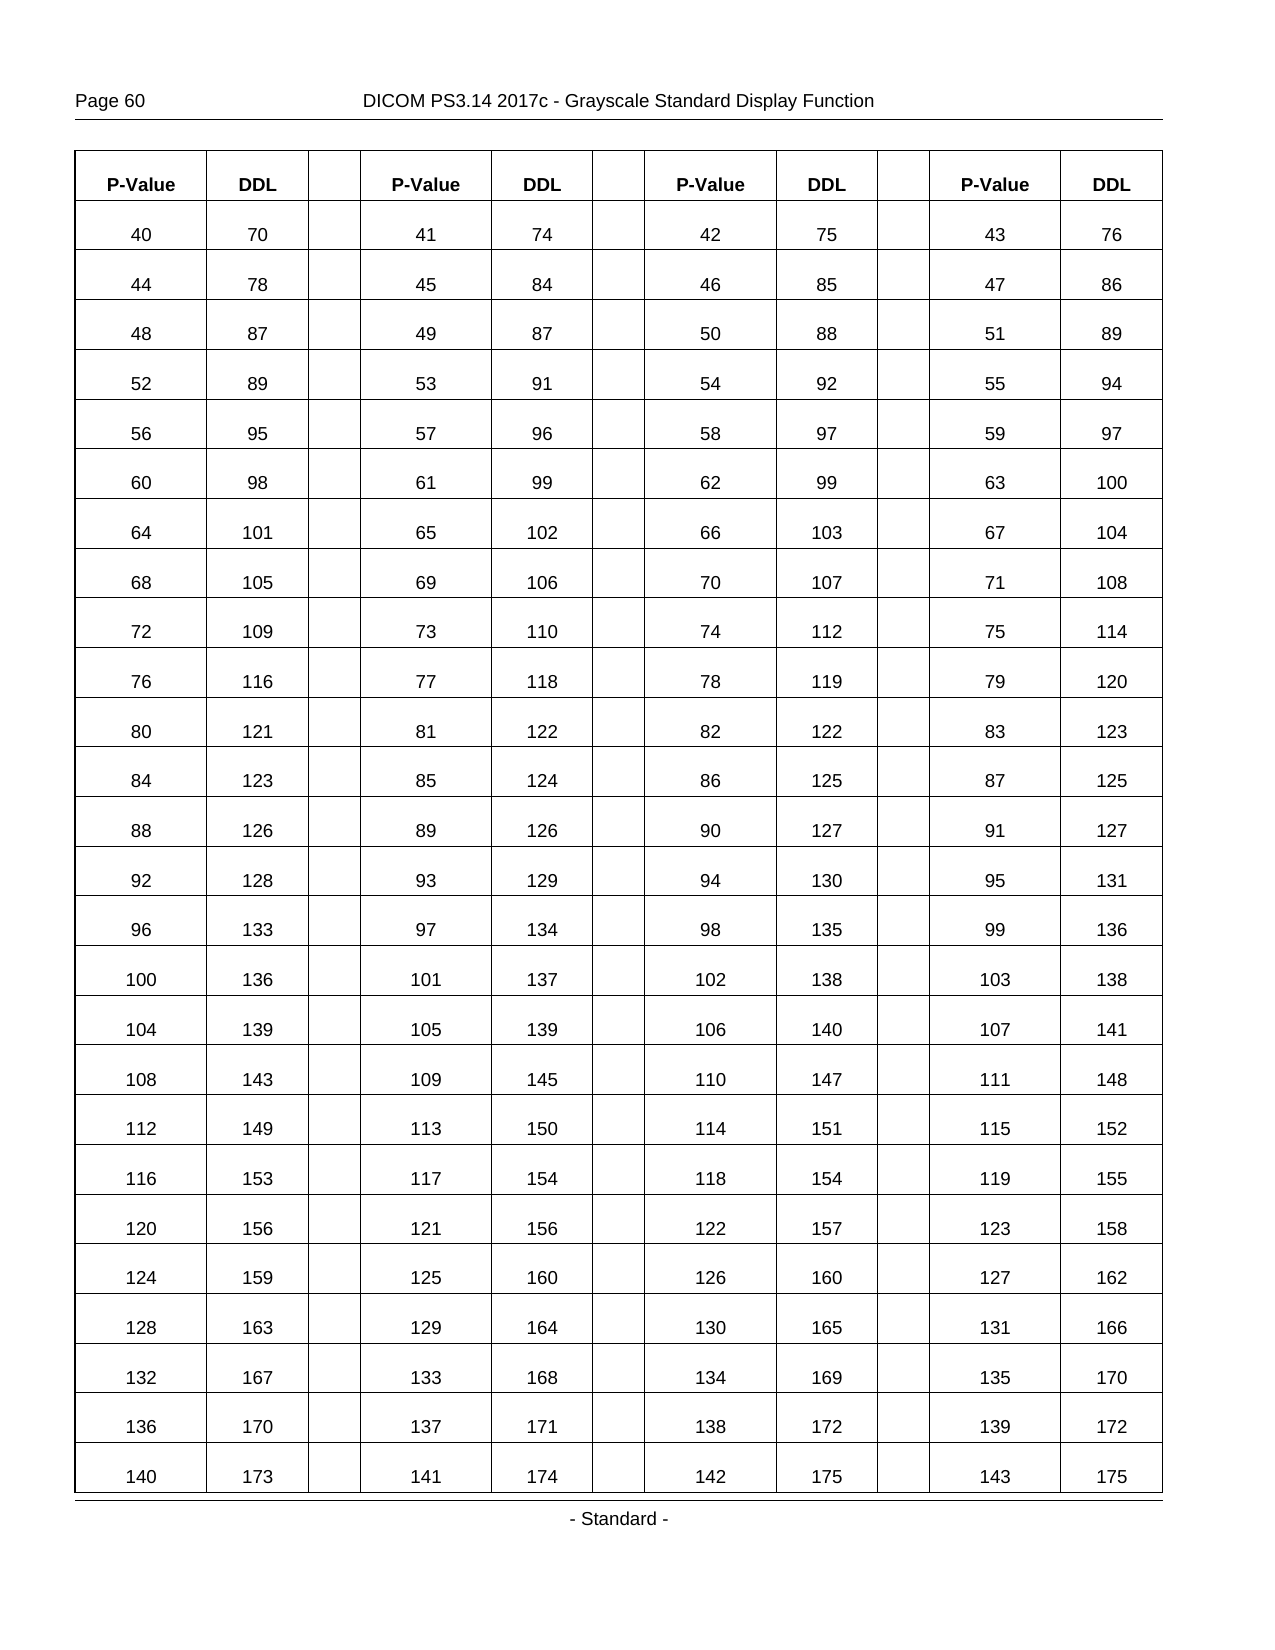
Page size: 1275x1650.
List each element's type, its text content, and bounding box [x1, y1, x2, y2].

table_cell 173 [207, 1443, 308, 1492]
table_cell 120 [1061, 648, 1162, 697]
table_cell 108 [76, 1045, 206, 1094]
table_cell [593, 1294, 644, 1342]
table_cell 91 [492, 350, 592, 398]
table_cell 42 [645, 201, 776, 249]
table_cell 126 [207, 797, 308, 846]
table_cell [593, 648, 644, 697]
table_cell 148 [1061, 1045, 1162, 1094]
table_cell [878, 648, 929, 697]
table_cell [878, 747, 929, 796]
table_cell [309, 1294, 360, 1342]
table_cell [593, 350, 644, 398]
table_cell 115 [930, 1095, 1060, 1144]
table_cell 135 [777, 896, 877, 945]
table_cell 112 [76, 1095, 206, 1144]
table_cell 100 [76, 946, 206, 995]
table_cell 134 [645, 1344, 776, 1392]
table_cell 159 [207, 1244, 308, 1293]
table_cell 101 [207, 499, 308, 547]
table_cell 92 [76, 847, 206, 895]
table_cell 53 [361, 350, 491, 398]
table_cell 96 [492, 400, 592, 448]
table_cell 143 [207, 1045, 308, 1094]
table_cell 127 [930, 1244, 1060, 1293]
table_cell 67 [930, 499, 1060, 547]
table_cell 116 [207, 648, 308, 697]
table_cell 140 [76, 1443, 206, 1492]
table_cell 83 [930, 698, 1060, 746]
table_header DDL [207, 151, 308, 200]
table_cell 103 [930, 946, 1060, 995]
table_cell 140 [777, 996, 877, 1044]
table_cell 45 [361, 250, 491, 299]
table_cell 175 [777, 1443, 877, 1492]
table_cell 117 [361, 1145, 491, 1193]
table_cell 99 [492, 449, 592, 498]
table_cell 88 [777, 300, 877, 349]
table_cell [309, 499, 360, 547]
table_cell [878, 250, 929, 299]
table_cell 133 [361, 1344, 491, 1392]
table_cell 155 [1061, 1145, 1162, 1193]
table_cell [309, 350, 360, 398]
table_cell 135 [930, 1344, 1060, 1392]
table_cell 153 [207, 1145, 308, 1193]
table_cell 108 [1061, 549, 1162, 597]
table_cell 137 [492, 946, 592, 995]
table_cell 98 [207, 449, 308, 498]
table_cell 60 [76, 449, 206, 498]
table_cell 160 [777, 1244, 877, 1293]
table_cell 97 [361, 896, 491, 945]
table_cell 52 [76, 350, 206, 398]
table_cell 97 [777, 400, 877, 448]
table_cell 81 [361, 698, 491, 746]
table_cell 94 [1061, 350, 1162, 398]
table_cell 139 [492, 996, 592, 1044]
table_cell [309, 201, 360, 249]
table_cell [593, 300, 644, 349]
table_cell 124 [76, 1244, 206, 1293]
table_cell 80 [76, 698, 206, 746]
table_cell 126 [492, 797, 592, 846]
table_cell 131 [930, 1294, 1060, 1342]
table_cell [309, 300, 360, 349]
table_cell 103 [777, 499, 877, 547]
table_cell 55 [930, 350, 1060, 398]
table_cell 46 [645, 250, 776, 299]
table_cell [309, 598, 360, 647]
table_cell [878, 300, 929, 349]
table_cell 123 [1061, 698, 1162, 746]
table_cell 119 [930, 1145, 1060, 1193]
table_cell 138 [1061, 946, 1162, 995]
table_cell 169 [777, 1344, 877, 1392]
table_cell 120 [76, 1195, 206, 1243]
table_cell 94 [645, 847, 776, 895]
table_cell 129 [361, 1294, 491, 1342]
table_cell [878, 1443, 929, 1492]
table_cell 74 [645, 598, 776, 647]
table_cell [309, 1095, 360, 1144]
table_header [593, 151, 644, 200]
table_cell [593, 946, 644, 995]
table_cell [878, 350, 929, 398]
table_cell 84 [76, 747, 206, 796]
table_cell 152 [1061, 1095, 1162, 1144]
table_cell 97 [1061, 400, 1162, 448]
table_cell 76 [1061, 201, 1162, 249]
table_cell 172 [777, 1393, 877, 1442]
table_cell 141 [1061, 996, 1162, 1044]
table_cell [593, 400, 644, 448]
table_cell 118 [645, 1145, 776, 1193]
table_cell 65 [361, 499, 491, 547]
table_cell [593, 201, 644, 249]
table_cell 165 [777, 1294, 877, 1342]
table_cell 47 [930, 250, 1060, 299]
table_cell [878, 1393, 929, 1442]
table_cell 110 [645, 1045, 776, 1094]
table_cell 175 [1061, 1443, 1162, 1492]
table_cell 87 [930, 747, 1060, 796]
table_cell 170 [1061, 1344, 1162, 1392]
table_cell [878, 1195, 929, 1243]
table_cell 157 [777, 1195, 877, 1243]
table_cell 139 [930, 1393, 1060, 1442]
table_cell 51 [930, 300, 1060, 349]
table_cell 96 [76, 896, 206, 945]
table_cell 101 [361, 946, 491, 995]
table_cell 141 [361, 1443, 491, 1492]
table_cell [878, 1294, 929, 1342]
table_cell [593, 1095, 644, 1144]
table_cell [593, 499, 644, 547]
table_cell 129 [492, 847, 592, 895]
table_cell 133 [207, 896, 308, 945]
table_cell 119 [777, 648, 877, 697]
table_cell 160 [492, 1244, 592, 1293]
table_cell 99 [930, 896, 1060, 945]
table_cell [593, 996, 644, 1044]
table_cell [878, 1045, 929, 1094]
table_cell 151 [777, 1095, 877, 1144]
table_cell 98 [645, 896, 776, 945]
table_cell 136 [207, 946, 308, 995]
table_cell 78 [207, 250, 308, 299]
table_cell 114 [645, 1095, 776, 1144]
table_cell 75 [777, 201, 877, 249]
table_cell 95 [207, 400, 308, 448]
table_cell 110 [492, 598, 592, 647]
table_cell [593, 449, 644, 498]
table_cell 128 [207, 847, 308, 895]
table_cell 59 [930, 400, 1060, 448]
table_cell [593, 1195, 644, 1243]
table_cell [593, 1443, 644, 1492]
table_cell [309, 996, 360, 1044]
table_cell 89 [361, 797, 491, 846]
table_cell 92 [777, 350, 877, 398]
table_cell [593, 1344, 644, 1392]
table_cell [309, 847, 360, 895]
table_cell 64 [76, 499, 206, 547]
table_header [878, 151, 929, 200]
table_cell 163 [207, 1294, 308, 1342]
table_cell 87 [207, 300, 308, 349]
table_cell [878, 946, 929, 995]
table_cell 49 [361, 300, 491, 349]
table_cell 104 [1061, 499, 1162, 547]
table_cell 107 [930, 996, 1060, 1044]
table_cell [593, 598, 644, 647]
table_cell 73 [361, 598, 491, 647]
table_cell 84 [492, 250, 592, 299]
table_cell 147 [777, 1045, 877, 1094]
table_cell [309, 549, 360, 597]
table_cell 116 [76, 1145, 206, 1193]
table_cell [878, 549, 929, 597]
table_cell 127 [1061, 797, 1162, 846]
table_cell 109 [207, 598, 308, 647]
table_cell [878, 1244, 929, 1293]
table_cell 95 [930, 847, 1060, 895]
table_header P-Value [930, 151, 1060, 200]
table_cell [309, 449, 360, 498]
table_header DDL [492, 151, 592, 200]
table_cell [309, 797, 360, 846]
table_cell [878, 896, 929, 945]
table_cell [309, 896, 360, 945]
table_cell 69 [361, 549, 491, 597]
table_cell 112 [777, 598, 877, 647]
table_cell 85 [361, 747, 491, 796]
table_cell 125 [777, 747, 877, 796]
table_cell 137 [361, 1393, 491, 1442]
table_cell 156 [492, 1195, 592, 1243]
table_cell 123 [930, 1195, 1060, 1243]
table_cell [878, 847, 929, 895]
table_cell 136 [76, 1393, 206, 1442]
table_cell 168 [492, 1344, 592, 1392]
table_cell 124 [492, 747, 592, 796]
table_header P-Value [645, 151, 776, 200]
table_cell [878, 400, 929, 448]
table_cell 158 [1061, 1195, 1162, 1243]
table_cell 82 [645, 698, 776, 746]
table_cell 150 [492, 1095, 592, 1144]
table_cell 130 [777, 847, 877, 895]
table_cell 138 [777, 946, 877, 995]
table_cell 58 [645, 400, 776, 448]
table_cell 170 [207, 1393, 308, 1442]
table_cell [309, 1145, 360, 1193]
table_cell 76 [76, 648, 206, 697]
table_cell 71 [930, 549, 1060, 597]
table_cell 99 [777, 449, 877, 498]
table_cell 127 [777, 797, 877, 846]
table_cell 86 [1061, 250, 1162, 299]
table_cell 87 [492, 300, 592, 349]
table_cell 105 [207, 549, 308, 597]
table_cell 106 [492, 549, 592, 597]
table_cell [593, 747, 644, 796]
table_cell 102 [645, 946, 776, 995]
table_cell 50 [645, 300, 776, 349]
table_cell 44 [76, 250, 206, 299]
table_cell 164 [492, 1294, 592, 1342]
table_cell [878, 797, 929, 846]
table_cell [309, 1344, 360, 1392]
table_header DDL [1061, 151, 1162, 200]
table_cell 85 [777, 250, 877, 299]
table_cell 75 [930, 598, 1060, 647]
table_cell [593, 698, 644, 746]
table_cell 113 [361, 1095, 491, 1144]
table_cell 79 [930, 648, 1060, 697]
table_cell 43 [930, 201, 1060, 249]
table_cell [309, 400, 360, 448]
table_cell 114 [1061, 598, 1162, 647]
table_cell 100 [1061, 449, 1162, 498]
table_cell 130 [645, 1294, 776, 1342]
table_cell [309, 1045, 360, 1094]
table_cell 74 [492, 201, 592, 249]
table_header [309, 151, 360, 200]
table_cell 107 [777, 549, 877, 597]
table_cell 48 [76, 300, 206, 349]
table_cell 149 [207, 1095, 308, 1144]
table_cell [593, 847, 644, 895]
table_cell 125 [361, 1244, 491, 1293]
table_header DDL [777, 151, 877, 200]
table_cell 91 [930, 797, 1060, 846]
table_cell 132 [76, 1344, 206, 1392]
table_cell [878, 201, 929, 249]
table_cell 61 [361, 449, 491, 498]
table_cell 54 [645, 350, 776, 398]
table_cell 88 [76, 797, 206, 846]
table_cell 68 [76, 549, 206, 597]
table_cell 154 [777, 1145, 877, 1193]
table_cell 72 [76, 598, 206, 647]
table_cell 136 [1061, 896, 1162, 945]
table_cell 122 [492, 698, 592, 746]
table_cell [309, 698, 360, 746]
table_cell [878, 449, 929, 498]
table_cell 56 [76, 400, 206, 448]
table_cell 57 [361, 400, 491, 448]
table_cell 118 [492, 648, 592, 697]
table_cell 134 [492, 896, 592, 945]
table_cell 121 [361, 1195, 491, 1243]
table_cell 102 [492, 499, 592, 547]
table_cell 128 [76, 1294, 206, 1342]
table_cell 139 [207, 996, 308, 1044]
table_cell 121 [207, 698, 308, 746]
table_cell 122 [777, 698, 877, 746]
table_cell 123 [207, 747, 308, 796]
table_cell [309, 946, 360, 995]
table_cell 90 [645, 797, 776, 846]
table_cell 70 [645, 549, 776, 597]
table_cell 66 [645, 499, 776, 547]
table_cell 89 [1061, 300, 1162, 349]
table_cell 156 [207, 1195, 308, 1243]
table_cell 77 [361, 648, 491, 697]
table_cell [593, 549, 644, 597]
table_cell [593, 1145, 644, 1193]
table_cell 145 [492, 1045, 592, 1094]
table_cell 40 [76, 201, 206, 249]
table_cell 126 [645, 1244, 776, 1293]
table_cell 171 [492, 1393, 592, 1442]
table_cell 89 [207, 350, 308, 398]
table_cell 166 [1061, 1294, 1162, 1342]
table_cell [309, 1244, 360, 1293]
table_cell 143 [930, 1443, 1060, 1492]
table_cell 86 [645, 747, 776, 796]
table_header P-Value [361, 151, 491, 200]
table_cell 167 [207, 1344, 308, 1392]
table_cell 122 [645, 1195, 776, 1243]
table_cell 62 [645, 449, 776, 498]
table_cell [309, 1443, 360, 1492]
table_cell 162 [1061, 1244, 1162, 1293]
table_cell [309, 747, 360, 796]
table_cell [309, 1195, 360, 1243]
table_cell 41 [361, 201, 491, 249]
table_cell [878, 996, 929, 1044]
table_cell 63 [930, 449, 1060, 498]
table_cell [309, 250, 360, 299]
table_cell 138 [645, 1393, 776, 1442]
table_cell 93 [361, 847, 491, 895]
table_cell 142 [645, 1443, 776, 1492]
table_cell 111 [930, 1045, 1060, 1094]
table_cell [878, 1145, 929, 1193]
table_cell 104 [76, 996, 206, 1044]
table_cell [593, 1244, 644, 1293]
table_cell 109 [361, 1045, 491, 1094]
table_cell 125 [1061, 747, 1162, 796]
table_cell [309, 648, 360, 697]
table_cell 172 [1061, 1393, 1162, 1442]
table_cell 78 [645, 648, 776, 697]
table_cell [878, 598, 929, 647]
table_cell 174 [492, 1443, 592, 1492]
table_cell 105 [361, 996, 491, 1044]
table_cell 70 [207, 201, 308, 249]
table_cell 106 [645, 996, 776, 1044]
table_cell 154 [492, 1145, 592, 1193]
table_cell [309, 1393, 360, 1442]
table_cell [878, 1095, 929, 1144]
table_cell [878, 1344, 929, 1392]
table_cell [593, 797, 644, 846]
table_cell 131 [1061, 847, 1162, 895]
table_header P-Value [76, 151, 206, 200]
table_cell [593, 1393, 644, 1442]
table_cell [593, 1045, 644, 1094]
table_cell [593, 250, 644, 299]
table_cell [878, 698, 929, 746]
table_cell [878, 499, 929, 547]
table_cell [593, 896, 644, 945]
